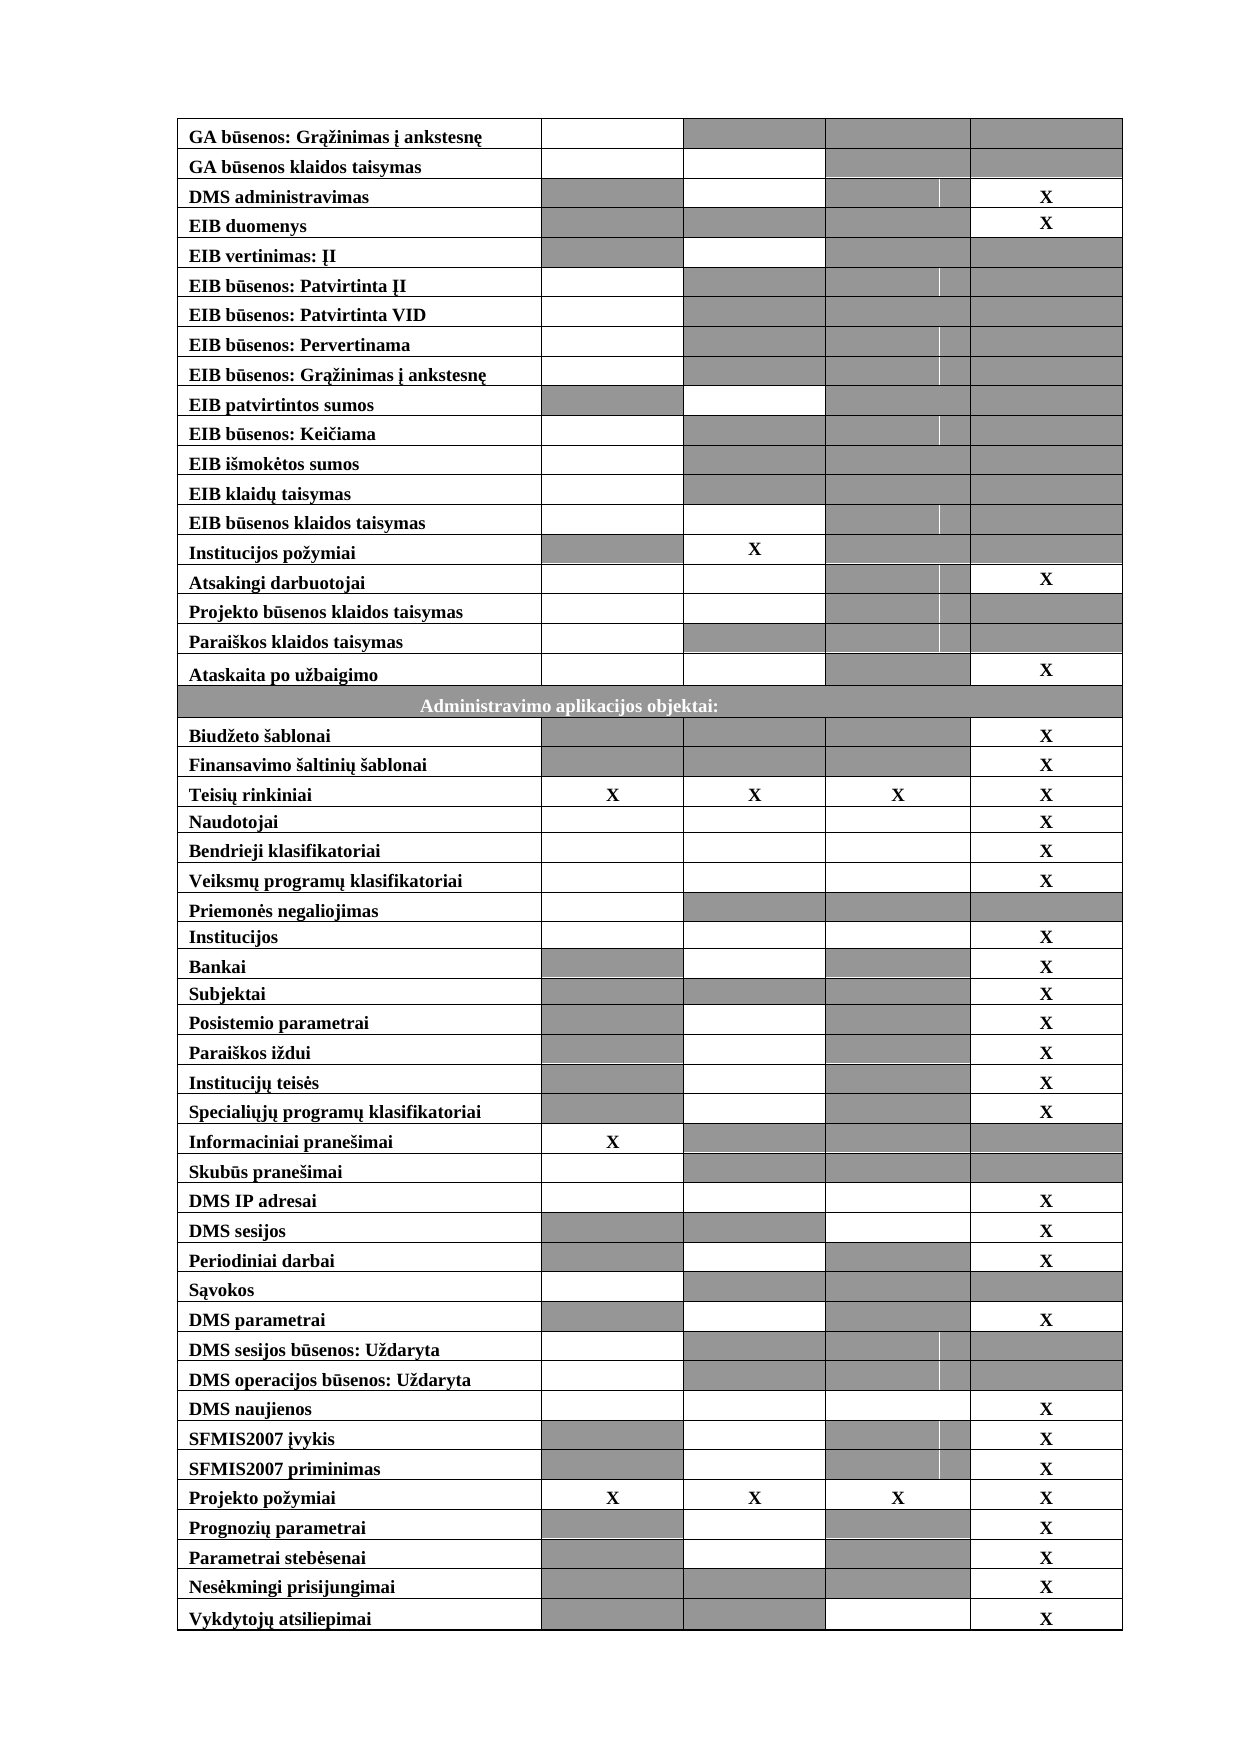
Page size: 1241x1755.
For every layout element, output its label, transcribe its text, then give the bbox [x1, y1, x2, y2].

table_cell [971, 1272, 1122, 1301]
table_cell [883, 1421, 911, 1449]
table_cell [826, 565, 854, 593]
table_cell Biudžeto šablonai [178, 718, 541, 746]
table_cell [971, 119, 1122, 148]
table_cell X [971, 565, 1122, 593]
table_cell [684, 1302, 825, 1331]
table_cell [826, 327, 854, 356]
table_cell [940, 179, 970, 207]
table_cell [826, 624, 854, 652]
table_cell [542, 1510, 683, 1538]
table_cell [542, 1450, 683, 1479]
table_cell X [971, 747, 1122, 776]
table_cell [542, 893, 683, 921]
table_cell X [542, 1480, 683, 1509]
table_cell [684, 327, 712, 356]
table_cell [684, 475, 825, 504]
table_cell [684, 297, 825, 326]
table_cell [940, 1421, 970, 1449]
table_cell X [971, 1035, 1122, 1063]
table_cell [971, 446, 1122, 474]
table_cell [684, 1065, 825, 1093]
table_cell [971, 268, 999, 296]
table_cell Informaciniai pranešimai [178, 1124, 541, 1152]
table_cell Institucijos [178, 922, 541, 948]
table_cell X [971, 1243, 1122, 1271]
table_cell [826, 747, 970, 776]
table_cell [542, 565, 683, 593]
table_cell [971, 357, 999, 385]
table_cell [542, 1183, 683, 1212]
table_cell [684, 1213, 712, 1242]
table_cell [826, 922, 970, 948]
table_cell EIB būsenos: Grąžinimas į ankstesnę [178, 357, 541, 385]
table_cell [826, 1124, 970, 1152]
table_cell X [971, 1480, 1122, 1509]
table_cell DMS parametrai [178, 1302, 541, 1331]
table_cell [940, 357, 970, 385]
table_cell [911, 1332, 939, 1360]
table_cell [940, 624, 970, 652]
table_cell [826, 357, 854, 385]
table_cell [971, 149, 1122, 177]
table_cell [684, 149, 825, 177]
table_cell X [971, 949, 1122, 977]
table_cell [911, 1450, 939, 1479]
table_cell [684, 446, 825, 474]
table_cell [854, 624, 883, 652]
table_cell [542, 327, 683, 356]
table_cell [542, 1243, 683, 1271]
table_cell [911, 268, 939, 296]
table_cell [542, 1154, 683, 1182]
table_cell [940, 1450, 970, 1479]
table_cell EIB būsenos: Patvirtinta VID [178, 297, 541, 326]
table_cell [940, 1332, 970, 1360]
table_cell [542, 949, 683, 977]
table_cell [712, 268, 740, 296]
table_cell [1030, 505, 1061, 534]
table_cell X [971, 1450, 1122, 1479]
table_cell X [971, 1391, 1122, 1420]
table_cell [684, 179, 825, 207]
table_cell X [826, 1480, 970, 1509]
table_cell [826, 1332, 854, 1360]
table_cell Posistemio parametrai [178, 1005, 541, 1034]
table_cell X [971, 1213, 1122, 1242]
table_cell EIB būsenos: Keičiama [178, 416, 541, 445]
table_cell [1030, 416, 1061, 445]
table_cell [542, 1421, 683, 1449]
table_cell EIB klaidų taisymas [178, 475, 541, 504]
table_cell GA būsenos klaidos taisymas [178, 149, 541, 177]
table_cell [826, 208, 970, 237]
table_cell [826, 238, 970, 267]
table_cell Bendrieji klasifikatoriai [178, 833, 541, 862]
table_cell [854, 268, 883, 296]
table_cell X [542, 1124, 683, 1152]
table_cell [940, 416, 970, 445]
table_cell [1061, 268, 1092, 296]
table_cell [971, 1361, 1122, 1390]
table_cell [542, 1213, 683, 1242]
table_cell [542, 119, 683, 148]
table_cell [826, 1569, 970, 1598]
table_cell [826, 179, 854, 207]
table_cell [971, 624, 1122, 652]
table_cell [1092, 416, 1122, 445]
table_cell [1081, 686, 1122, 717]
table_cell [684, 949, 825, 977]
table_cell [684, 119, 825, 148]
table_cell Teisių rinkiniai [178, 777, 541, 806]
table_cell [826, 654, 970, 685]
table_cell [826, 979, 970, 1004]
table_cell [826, 119, 970, 148]
table_cell X [971, 1302, 1122, 1331]
table_cell X [971, 179, 1122, 207]
table_cell [826, 1094, 970, 1123]
table_cell [826, 1272, 970, 1301]
table_cell [826, 718, 970, 746]
table_cell [684, 1421, 825, 1449]
table_cell Specialiųjų programų klasifikatoriai [178, 1094, 541, 1123]
table_cell [542, 654, 683, 685]
table_cell Prognozių parametrai [178, 1510, 541, 1538]
table_cell [883, 565, 911, 593]
table_cell [854, 1332, 883, 1360]
table_cell [542, 416, 683, 445]
table_cell [826, 149, 970, 177]
table_cell [542, 297, 683, 326]
table_cell [684, 1361, 825, 1390]
table_cell [883, 1213, 911, 1242]
table_cell EIB duomenys [178, 208, 541, 237]
table_cell Institucijos požymiai [178, 535, 541, 563]
table_cell [971, 1332, 1122, 1360]
table_cell [999, 594, 1030, 623]
table_cell Institucijų teisės [178, 1065, 541, 1093]
table_cell [542, 1540, 683, 1568]
table_cell DMS administravimas [178, 179, 541, 207]
table_cell [1092, 505, 1122, 534]
table_cell X [971, 1183, 1122, 1212]
table_cell [1030, 327, 1061, 356]
table_cell [769, 1213, 797, 1242]
table_cell [684, 1391, 825, 1420]
table_cell [542, 979, 683, 1004]
table_cell [971, 505, 999, 534]
table_cell [684, 1154, 825, 1182]
table_cell EIB vertinimas: ĮI [178, 238, 541, 267]
table_cell [826, 297, 970, 326]
table_cell [542, 149, 683, 177]
table_cell [684, 1510, 825, 1538]
table_cell [684, 807, 825, 832]
table_cell Paraiškos klaidos taisymas [178, 624, 541, 652]
table_cell [826, 505, 854, 534]
table_cell [684, 1569, 825, 1598]
table_cell [826, 949, 970, 977]
table_cell [542, 238, 683, 267]
table_cell [911, 357, 939, 385]
table_cell DMS sesijos [178, 1213, 541, 1242]
table_cell [542, 1361, 683, 1390]
table_cell Veiksmų programų klasifikatoriai [178, 863, 541, 892]
table_cell [883, 268, 911, 296]
table_cell Projekto būsenos klaidos taisymas [178, 594, 541, 623]
table_cell [854, 565, 883, 593]
table_cell [971, 297, 1122, 326]
table_cell [769, 327, 797, 356]
table_cell [911, 594, 939, 623]
table_cell [854, 505, 883, 534]
table_cell DMS naujienos [178, 1391, 541, 1420]
table_cell [883, 1332, 911, 1360]
table_cell [684, 1183, 825, 1212]
table_cell [883, 594, 911, 623]
table_cell [854, 327, 883, 356]
table_cell [911, 327, 939, 356]
table_cell [542, 1302, 683, 1331]
table_cell [971, 594, 999, 623]
table_cell [684, 594, 825, 623]
table_cell [684, 1243, 825, 1271]
table_cell EIB būsenos: Pervertinama [178, 327, 541, 356]
table_cell Nesėkmingi prisijungimai [178, 1569, 541, 1598]
table_cell [971, 475, 1122, 504]
table_cell [999, 268, 1030, 296]
table_cell [911, 505, 939, 534]
table_cell X [971, 863, 1122, 892]
table_cell [542, 1569, 683, 1598]
table_cell [712, 327, 740, 356]
table_cell [826, 1213, 854, 1242]
table_cell [684, 922, 825, 948]
table_cell [883, 624, 911, 652]
table_cell DMS sesijos būsenos: Uždaryta [178, 1332, 541, 1360]
table_cell [854, 416, 883, 445]
table_cell X [971, 979, 1122, 1004]
table_cell [971, 893, 1122, 921]
table_cell [826, 1540, 970, 1568]
table_cell [854, 357, 883, 385]
table_cell [826, 475, 970, 504]
table_cell [911, 1421, 939, 1449]
table_cell [826, 1599, 970, 1629]
table_cell [826, 1243, 970, 1271]
table_cell [542, 446, 683, 474]
table_cell [911, 624, 939, 652]
table_cell [826, 1391, 970, 1420]
table_cell [940, 505, 970, 534]
table_cell [1061, 594, 1092, 623]
table_cell [684, 268, 712, 296]
table_cell Naudotojai [178, 807, 541, 832]
table_cell [542, 594, 683, 623]
table_cell [542, 1391, 683, 1420]
table_cell [854, 1421, 883, 1449]
table_cell [684, 624, 825, 652]
table_cell [971, 1124, 1122, 1152]
table_cell [684, 1450, 825, 1479]
table_cell X [971, 1421, 1122, 1449]
table_cell [911, 1361, 939, 1390]
table_cell [542, 922, 683, 948]
table_cell [1003, 686, 1042, 717]
table_cell X [971, 718, 1122, 746]
table_cell [542, 505, 683, 534]
table_cell [826, 416, 854, 445]
table_cell [883, 1361, 911, 1390]
table_cell [826, 1005, 970, 1034]
table_cell [1061, 505, 1092, 534]
table_cell [769, 268, 797, 296]
table_cell X [971, 1599, 1122, 1629]
table_cell [826, 268, 854, 296]
table_cell X [971, 208, 1122, 237]
table_cell [542, 863, 683, 892]
table_cell [684, 863, 825, 892]
table_cell Finansavimo šaltinių šablonai [178, 747, 541, 776]
table_cell [999, 357, 1030, 385]
table_cell [1061, 327, 1092, 356]
table_cell [854, 1450, 883, 1479]
table_cell [1092, 327, 1122, 356]
table_cell EIB būsenos klaidos taisymas [178, 505, 541, 534]
table_cell Skubūs pranešimai [178, 1154, 541, 1182]
table_cell [826, 863, 970, 892]
table_cell [883, 1450, 911, 1479]
table_cell [999, 327, 1030, 356]
table_cell [542, 1599, 683, 1629]
table_cell [826, 1065, 970, 1093]
table_cell X [971, 1540, 1122, 1568]
table_cell [740, 327, 769, 356]
table_cell [684, 979, 825, 1004]
table_cell [797, 327, 825, 356]
table_cell [684, 208, 825, 237]
table_cell [911, 179, 939, 207]
table_cell [684, 1124, 825, 1152]
table_cell [684, 747, 825, 776]
table_cell X [971, 777, 1122, 806]
table_cell Ataskaita po užbaigimo [178, 654, 541, 685]
table_cell [940, 268, 970, 296]
table_cell Administravimo aplikacijos objektai: [178, 686, 962, 717]
table_cell X [971, 1510, 1122, 1538]
table_cell X [684, 1480, 825, 1509]
table_cell Priemonės negaliojimas [178, 893, 541, 921]
table_cell GA būsenos: Grąžinimas į ankstesnę [178, 119, 541, 148]
table_cell [542, 475, 683, 504]
table_cell [1030, 268, 1061, 296]
table_cell SFMIS2007 įvykis [178, 1421, 541, 1449]
table_cell Atsakingi darbuotojai [178, 565, 541, 593]
table_cell [962, 686, 1003, 717]
table_cell [684, 833, 825, 862]
table_cell [797, 268, 825, 296]
table_cell [826, 1302, 970, 1331]
table_cell [542, 1332, 683, 1360]
table_cell Paraiškos iždui [178, 1035, 541, 1063]
table_cell Periodiniai darbai [178, 1243, 541, 1271]
table_cell X [971, 922, 1122, 948]
table_cell EIB išmokėtos sumos [178, 446, 541, 474]
table_cell [854, 179, 883, 207]
table_cell [542, 208, 683, 237]
table_cell [542, 1065, 683, 1093]
table_cell X [971, 1569, 1122, 1598]
table_cell [712, 1213, 740, 1242]
table_cell [826, 1421, 854, 1449]
table_cell [854, 1213, 883, 1242]
table_cell [826, 1450, 854, 1479]
table_cell [940, 1361, 970, 1390]
table_cell Sąvokos [178, 1272, 541, 1301]
table_cell [883, 327, 911, 356]
table_cell Bankai [178, 949, 541, 977]
table_cell [684, 1272, 825, 1301]
table_cell [1092, 594, 1122, 623]
table_cell [826, 1035, 970, 1063]
table_cell [740, 1213, 769, 1242]
table_cell Vykdytojų atsiliepimai [178, 1599, 541, 1629]
table_cell [883, 357, 911, 385]
table_cell [542, 1005, 683, 1034]
table_cell [911, 565, 939, 593]
table_cell Subjektai [178, 979, 541, 1004]
table_cell [1030, 357, 1061, 385]
table_cell [542, 179, 683, 207]
table_cell [826, 594, 854, 623]
table_cell [684, 1599, 825, 1629]
table_cell [971, 238, 1122, 267]
table_cell [1042, 686, 1081, 717]
table_cell [854, 594, 883, 623]
table_cell [883, 416, 911, 445]
table_cell [542, 747, 683, 776]
table_cell [684, 505, 825, 534]
table_cell X [684, 777, 825, 806]
table_cell [1092, 357, 1122, 385]
table_cell [684, 416, 825, 445]
table_cell [1061, 357, 1092, 385]
table_cell X [542, 777, 683, 806]
table_cell Projekto požymiai [178, 1480, 541, 1509]
table_cell [971, 327, 999, 356]
table_cell [684, 1094, 825, 1123]
table_cell [826, 1183, 970, 1212]
table_cell [826, 893, 970, 921]
table_cell [940, 327, 970, 356]
table_cell [542, 1094, 683, 1123]
table_cell [826, 386, 970, 415]
table_cell [1030, 594, 1061, 623]
table_cell [911, 416, 939, 445]
table_cell [542, 718, 683, 746]
table_cell [542, 268, 683, 296]
table_cell [684, 565, 825, 593]
table_cell [542, 1272, 683, 1301]
table_cell [542, 386, 683, 415]
table_cell X [971, 1005, 1122, 1034]
table_cell [826, 1361, 854, 1390]
table_cell [684, 1005, 825, 1034]
table_cell [911, 1213, 939, 1242]
table_cell [684, 893, 825, 921]
table_cell EIB patvirtintos sumos [178, 386, 541, 415]
table_cell [740, 268, 769, 296]
table_cell [1061, 416, 1092, 445]
table_cell [826, 535, 970, 563]
table_cell [826, 1154, 970, 1182]
table_cell [999, 505, 1030, 534]
table_cell [684, 1332, 825, 1360]
table_cell [542, 807, 683, 832]
table_cell [940, 594, 970, 623]
table_cell [826, 833, 970, 862]
table_cell [883, 505, 911, 534]
table_cell Parametrai stebėsenai [178, 1540, 541, 1568]
table_cell X [971, 654, 1122, 685]
table_cell [684, 357, 825, 385]
table_cell [684, 718, 825, 746]
table_cell [940, 565, 970, 593]
table_cell DMS operacijos būsenos: Uždaryta [178, 1361, 541, 1390]
table_cell [684, 654, 825, 685]
table_cell [542, 357, 683, 385]
table_cell EIB būsenos: Patvirtinta ĮI [178, 268, 541, 296]
table_cell [684, 386, 825, 415]
table_cell [971, 535, 1122, 563]
table_cell [1092, 268, 1122, 296]
table_cell [940, 1213, 970, 1242]
table_cell [826, 446, 970, 474]
table_cell [542, 1035, 683, 1063]
table_cell X [826, 777, 970, 806]
table_cell [971, 416, 999, 445]
table_cell [542, 833, 683, 862]
table_cell DMS IP adresai [178, 1183, 541, 1212]
table_cell [883, 179, 911, 207]
table_cell [999, 416, 1030, 445]
table_cell [684, 1035, 825, 1063]
table_cell [971, 1154, 1122, 1182]
table_cell [854, 1361, 883, 1390]
table_cell [826, 1510, 970, 1538]
table_cell [971, 386, 1122, 415]
table_cell X [971, 1094, 1122, 1123]
table_cell [542, 624, 683, 652]
table_cell SFMIS2007 priminimas [178, 1450, 541, 1479]
table_cell X [684, 535, 825, 563]
table_cell X [971, 1065, 1122, 1093]
table_cell [797, 1213, 825, 1242]
table_cell X [971, 833, 1122, 862]
table_cell [684, 1540, 825, 1568]
table_cell [826, 807, 970, 832]
table_cell [542, 535, 683, 563]
table_cell [684, 238, 825, 267]
table_cell X [971, 807, 1122, 832]
